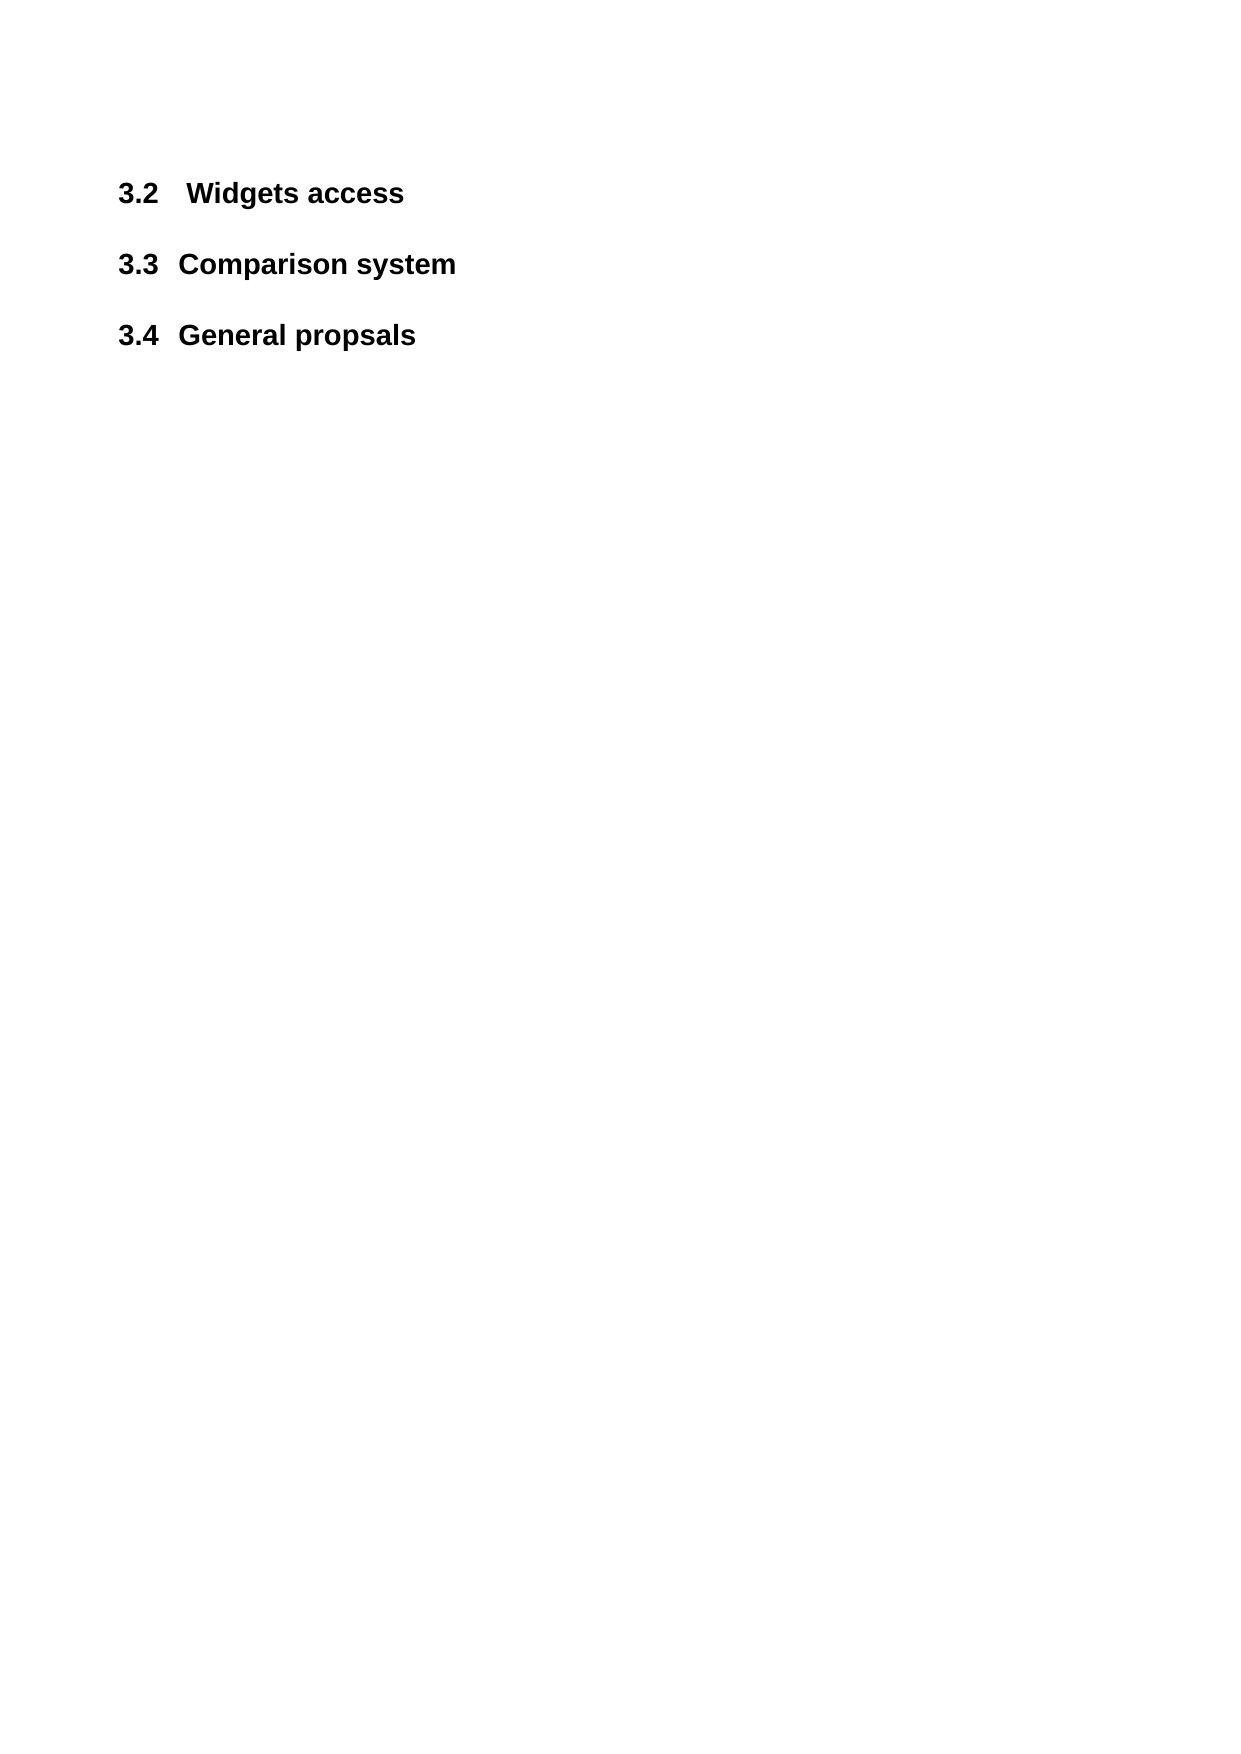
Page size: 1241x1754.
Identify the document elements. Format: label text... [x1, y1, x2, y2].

subtitle Comparison system [118, 247, 1122, 281]
subtitle Widgets access [118, 176, 1122, 210]
subtitle General propsals [118, 318, 1122, 352]
